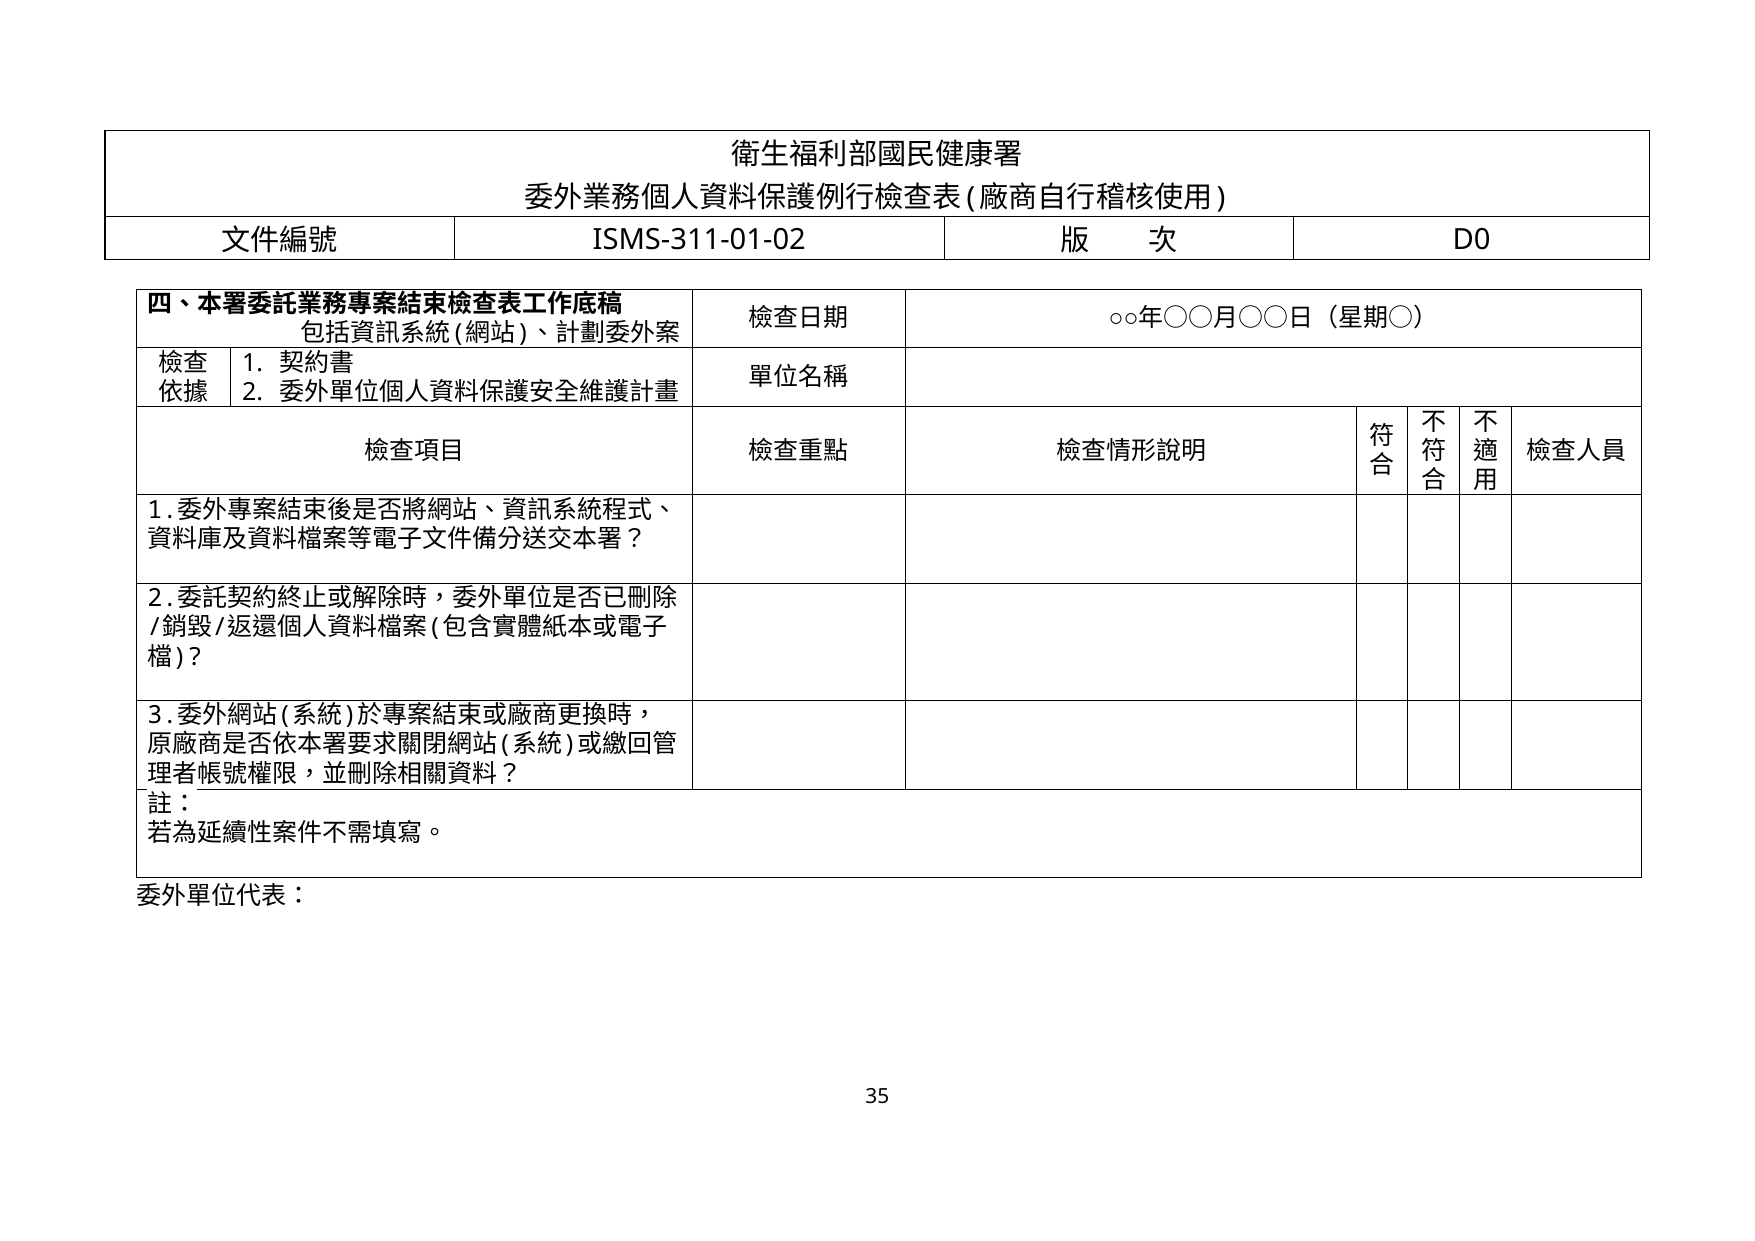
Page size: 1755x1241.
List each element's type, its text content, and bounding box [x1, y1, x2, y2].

table_cell [1512, 495, 1641, 583]
table_cell [693, 701, 905, 788]
table_header 四、本署委託業務專案結束檢查表工作底稿 包括資訊系統(網站)、計劃委外案 [137, 290, 692, 347]
table_header ○○年○○月○○日（星期○） [906, 290, 1641, 347]
table_cell [1357, 701, 1407, 788]
table_cell [1357, 584, 1407, 700]
table_cell 2.委託契約終止或解除時，委外單位是否已刪除/銷毀/返還個人資料檔案(包含實體紙本或電子檔)? [137, 584, 692, 700]
table_cell 契約書 委外單位個人資料保護安全維護計畫 [231, 348, 692, 406]
table_cell [1408, 495, 1459, 583]
table_cell [1408, 584, 1459, 700]
table_cell [1512, 584, 1641, 700]
table_cell [1460, 701, 1511, 788]
table_cell [906, 584, 1356, 700]
table_cell 檢查重點 [693, 407, 905, 494]
table_cell 符合 [1357, 407, 1407, 494]
table_cell [906, 495, 1356, 583]
table_cell 1.委外專案結束後是否將網站、資訊系統程式、資料庫及資料檔案等電子文件備分送交本署？ [137, 495, 692, 583]
table_cell [1460, 495, 1511, 583]
table_cell 檢查情形說明 [906, 407, 1356, 494]
table_cell [1357, 495, 1407, 583]
table_cell [906, 348, 1641, 406]
table_cell 註： 若為延續性案件不需填寫。 [137, 790, 1641, 877]
table_cell [1512, 701, 1641, 788]
table_cell 檢查人員 [1512, 407, 1641, 494]
table_cell [1460, 584, 1511, 700]
table_cell [693, 495, 905, 583]
table_header 檢查日期 [693, 290, 905, 347]
table_cell 檢查依據 [137, 348, 230, 406]
text 委外單位代表： [136, 878, 1630, 911]
table_cell 單位名稱 [693, 348, 905, 406]
table_cell [906, 701, 1356, 788]
table_cell 3.委外網站(系統)於專案結束或廠商更換時，原廠商是否依本署要求關閉網站(系統)或繳回管理者帳號權限，並刪除相關資料？ [137, 701, 692, 788]
table_cell 不適用 [1460, 407, 1511, 494]
table_cell 不符合 [1408, 407, 1459, 494]
table_cell 檢查項目 [137, 407, 692, 494]
table_cell [693, 584, 905, 700]
table_cell [1408, 701, 1459, 788]
